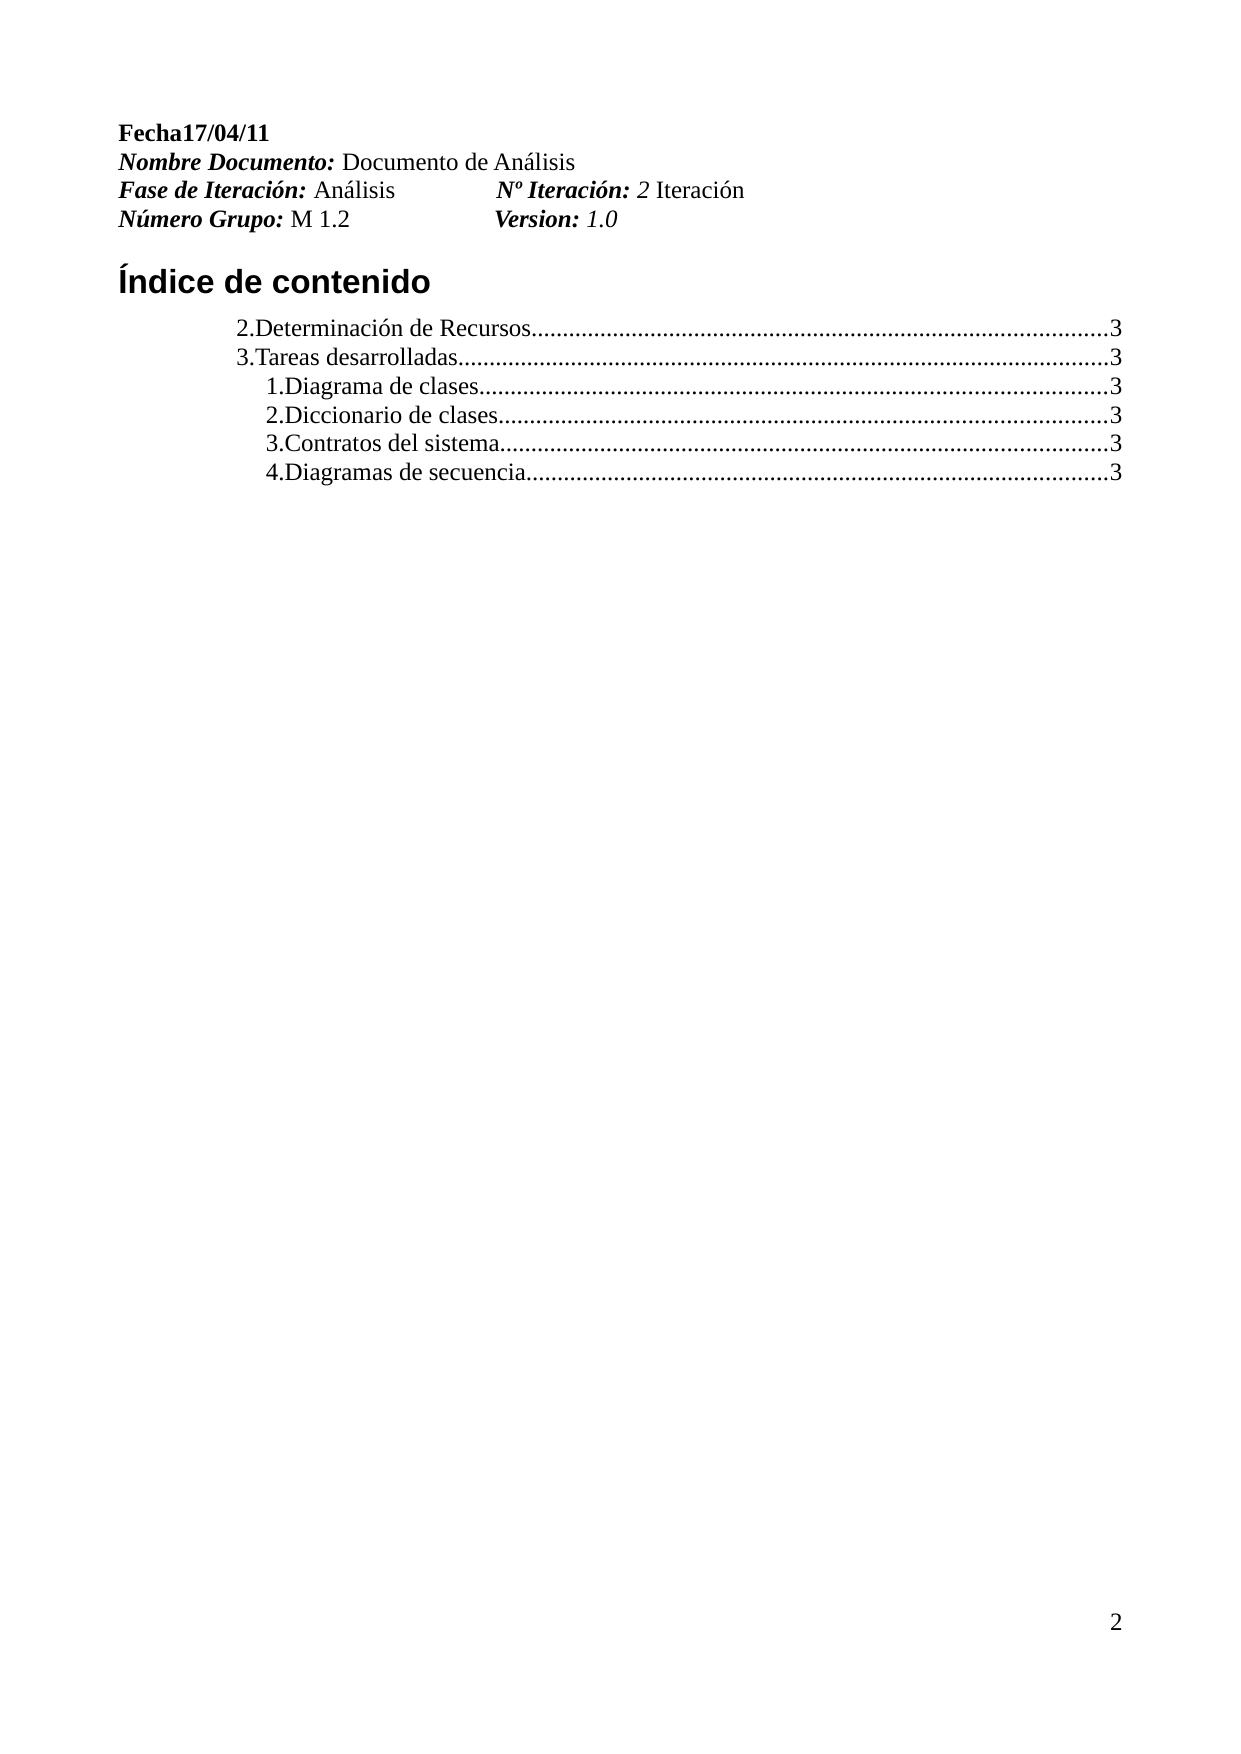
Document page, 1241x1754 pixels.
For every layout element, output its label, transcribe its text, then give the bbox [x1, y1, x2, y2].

text 3.Tareas desarrolladas 3 [236, 342, 1122, 371]
text 2.Diccionario de clases 3 [266, 400, 1122, 428]
subtitle Índice de contenido [118, 263, 1122, 301]
text 1.Diagrama de clases 3 [266, 371, 1122, 400]
text 4.Diagramas de secuencia 3 [266, 457, 1122, 486]
text 3.Contratos del sistema 3 [266, 428, 1122, 457]
text 2.Determinación de Recursos 3 [236, 313, 1122, 342]
